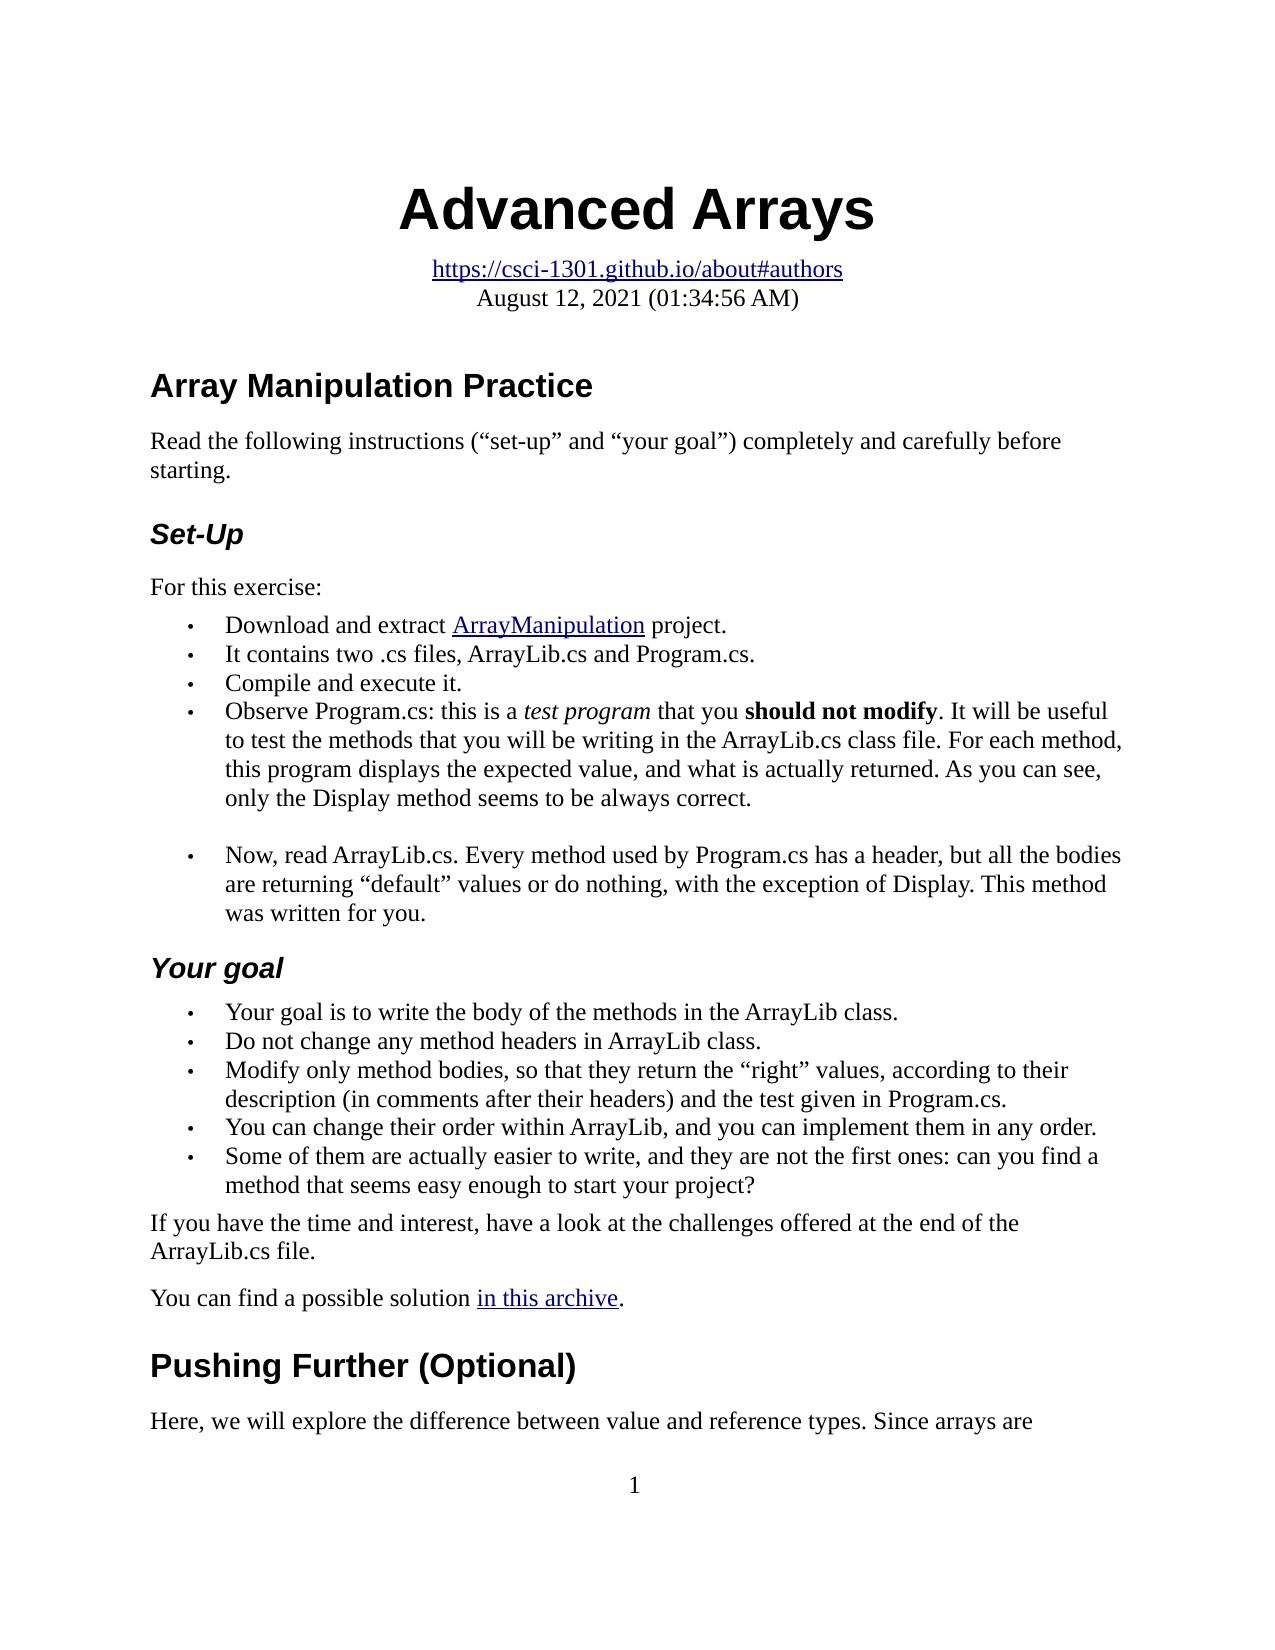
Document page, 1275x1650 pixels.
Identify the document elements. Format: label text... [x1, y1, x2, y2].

list You can change their order within ArrayLib, and you can implement them in any order. [187, 1112, 1125, 1141]
list Do not change any method headers in ArrayLib class. [187, 1026, 1125, 1055]
list Modify only method bodies, so that they return the “right” values, according to their description (in comments after their headers) and the test given in Program.cs. [187, 1055, 1125, 1112]
subtitle Your goal [150, 951, 1125, 985]
text If you have the time and interest, have a look at the challenges offered at the end of the ArrayLib.cs file. [150, 1208, 1125, 1265]
text For this exercise: [150, 572, 1125, 601]
list Observe Program.cs: this is a test program that you should not modify. It will be useful to test the methods that you will be writing in the ArrayLib.cs class file. For each method, this program displays the expected value, and what is actually returned. As you can see, only the Display method seems to be always correct. [187, 696, 1125, 840]
text August 12, 2021 (01:34:56 AM) [150, 283, 1125, 312]
list It contains two .cs files, ArrayLib.cs and Program.cs. [187, 639, 1125, 668]
list Download and extract ArrayManipulation project. [187, 610, 1125, 639]
subtitle Set-Up [150, 517, 1125, 551]
list Now, read ArrayLib.cs. Every method used by Program.cs has a header, but all the bodies are returning “default” values or do nothing, with the exception of Display. This method was written for you. [187, 840, 1125, 926]
subtitle Pushing Further (Optional) [150, 1346, 1125, 1384]
list Compile and execute it. [187, 668, 1125, 696]
text You can find a possible solution in this archive. [150, 1283, 1125, 1312]
text Here, we will explore the difference between value and reference types. Since arrays are [150, 1406, 1125, 1434]
title Advanced Arrays [150, 175, 1125, 242]
text https://csci-1301.github.io/about#authors [150, 254, 1125, 283]
list Some of them are actually easier to write, and they are not the first ones: can you find a method that seems easy enough to start your project? [187, 1141, 1125, 1199]
list Your goal is to write the body of the methods in the ArrayLib class. [187, 997, 1125, 1026]
subtitle Array Manipulation Practice [150, 366, 1125, 404]
text Read the following instructions (“set-up” and “your goal”) completely and carefully before starting. [150, 426, 1125, 483]
